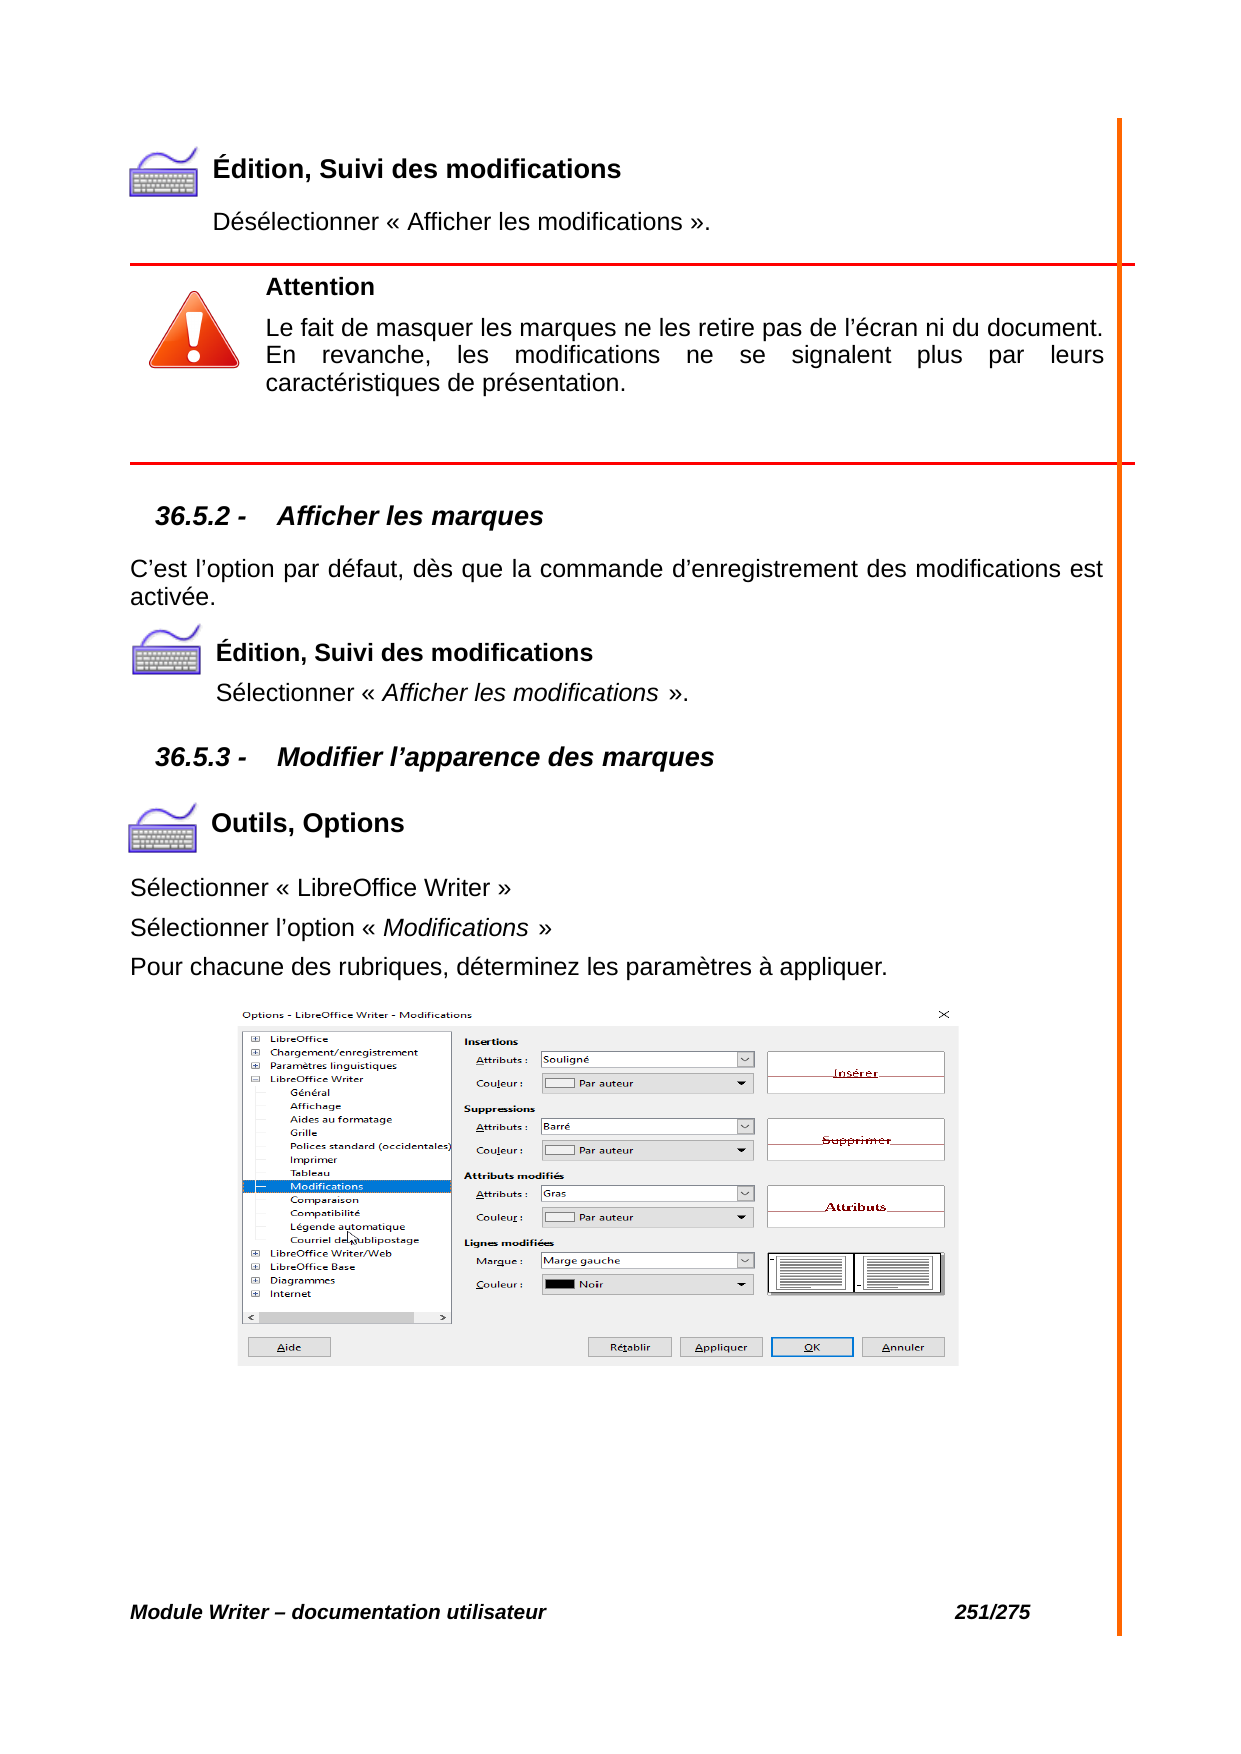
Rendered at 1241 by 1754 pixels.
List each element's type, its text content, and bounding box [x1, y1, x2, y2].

text Sélectionner l’option « Modifications » [130, 913, 1105, 941]
picture [125, 136, 201, 211]
text Pour chacune des rubriques, déterminez les paramètres à appliquer. [130, 953, 1105, 981]
text C’est l’option par défaut, dès que la commande d’enregistrement des modifications est activée. [130, 555, 1105, 611]
subtitle Afficher les marques [155, 500, 1105, 531]
table_header Attention Le fait de masquer les marques ne les retire pas de l’écran ni du document. En revanche, les modifications ne se signalent plus par leurs caractéristiques de présentation. [260, 266, 1117, 462]
text Sélectionner « Afficher les modifications ». [130, 678, 1105, 706]
picture [128, 613, 204, 689]
text Édition, Suivi des modifications [204, 639, 1105, 667]
subtitle Modifier l’apparence des marques [155, 742, 1105, 772]
picture [124, 792, 199, 867]
text Sélectionner « LibreOffice Writer » [130, 874, 1105, 902]
text Désélectionner « Afficher les modifications ». [130, 207, 1105, 235]
table_header [130, 266, 259, 462]
picture [135, 272, 254, 391]
text Outils, Options [199, 808, 1105, 838]
text Édition, Suivi des modifications [201, 153, 1105, 184]
